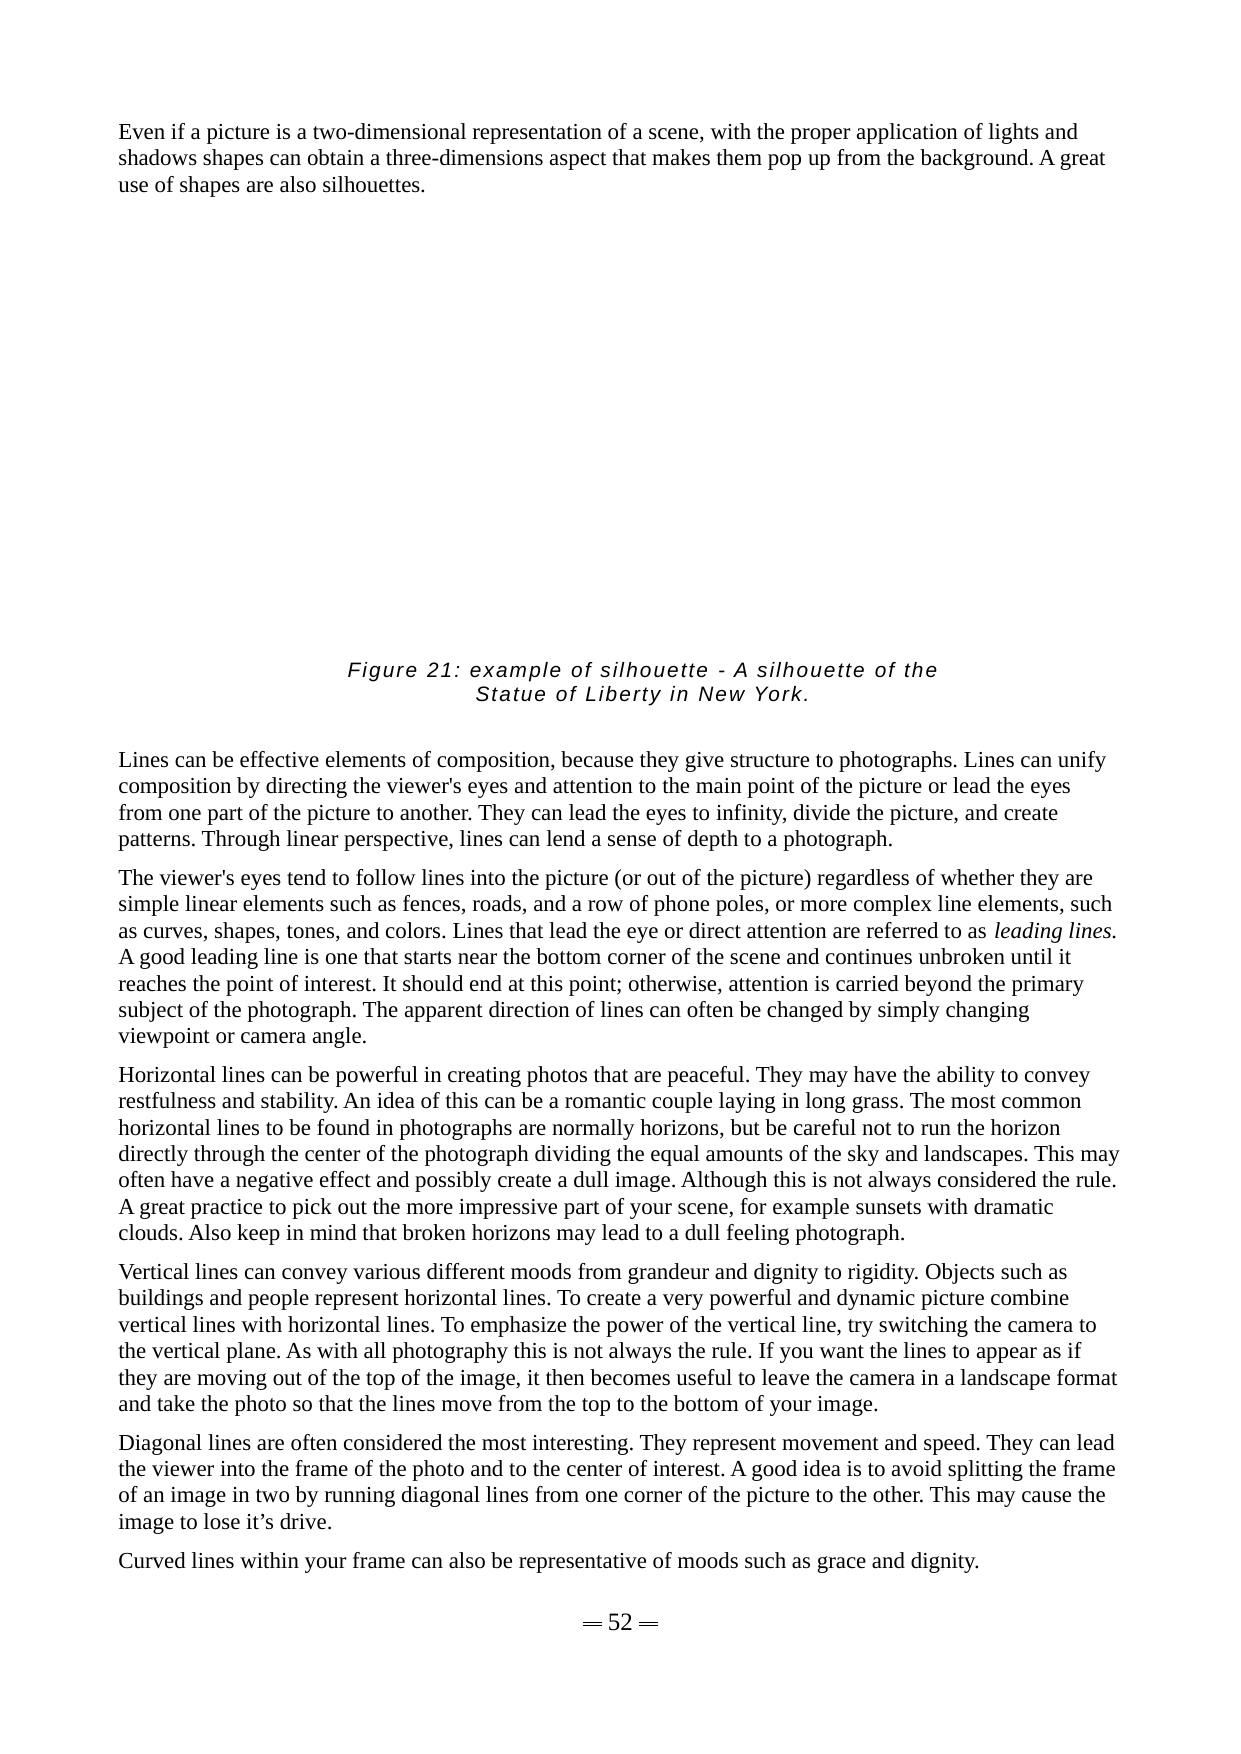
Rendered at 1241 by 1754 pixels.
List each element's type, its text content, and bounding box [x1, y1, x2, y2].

text The viewer's eyes tend to follow lines into the picture (or out of the picture) regardless of whether they are simple linear elements such as fences, roads, and a row of phone poles, or more complex line elements, such as curves, shapes, tones, and colors. Lines that lead the eye or direct attention are referred to as leading lines. A good leading line is one that starts near the bottom corner of the scene and continues unbroken until it reaches the point of interest. It should end at this point; otherwise, attention is carried beyond the primary subject of the photograph. The apparent direction of lines can often be changed by simply changing viewpoint or camera angle. [118, 864, 1122, 1049]
text [331, 233, 956, 244]
text Even if a picture is a two-dimensional representation of a scene, with the proper application of lights and shadows shapes can obtain a three-dimensions aspect that makes them pop up from the background. A great use of shapes are also silhouettes. [118, 118, 1122, 197]
text Figure 21: example of silhouette - A silhouette of the Statue of Liberty in New York. [331, 244, 956, 706]
text Lines can be effective elements of composition, because they give structure to photographs. Lines can unify composition by directing the viewer's eyes and attention to the main point of the picture or lead the eyes from one part of the picture to another. They can lead the eyes to infinity, divide the picture, and create patterns. Through linear perspective, lines can lend a sense of depth to a photograph. [118, 210, 1122, 852]
text [331, 706, 956, 717]
text Curved lines within your frame can also be representative of moods such as grace and dignity. [118, 1547, 1122, 1573]
text Horizontal lines can be powerful in creating photos that are peaceful. They may have the ability to convey restfulness and stability. An idea of this can be a romantic couple laying in long grass. The most common horizontal lines to be found in photographs are normally horizons, but be careful not to run the horizon directly through the center of the photograph dividing the equal amounts of the sky and landscapes. This may often have a negative effect and possibly create a dull image. Although this is not always considered the rule. A great practice to pick out the more impressive part of your scene, for example sunsets with dramatic clouds. Also keep in mind that broken horizons may lead to a dull feeling photograph. [118, 1061, 1122, 1246]
text Diagonal lines are often considered the most interesting. They represent movement and speed. They can lead the viewer into the frame of the photo and to the center of interest. A good idea is to avoid splitting the frame of an image in two by running diagonal lines from one corner of the picture to the other. This may cause the image to lose it’s drive. [118, 1429, 1122, 1534]
text Vertical lines can convey various different moods from grandeur and dignity to rigidity. Objects such as buildings and people represent horizontal lines. To create a very powerful and dynamic picture combine vertical lines with horizontal lines. To emphasize the power of the vertical line, try switching the camera to the vertical plane. As with all photography this is not always the rule. If you want the lines to appear as if they are moving out of the top of the image, it then becomes useful to leave the camera in a landscape format and take the photo so that the lines move from the top to the bottom of your image. [118, 1258, 1122, 1416]
